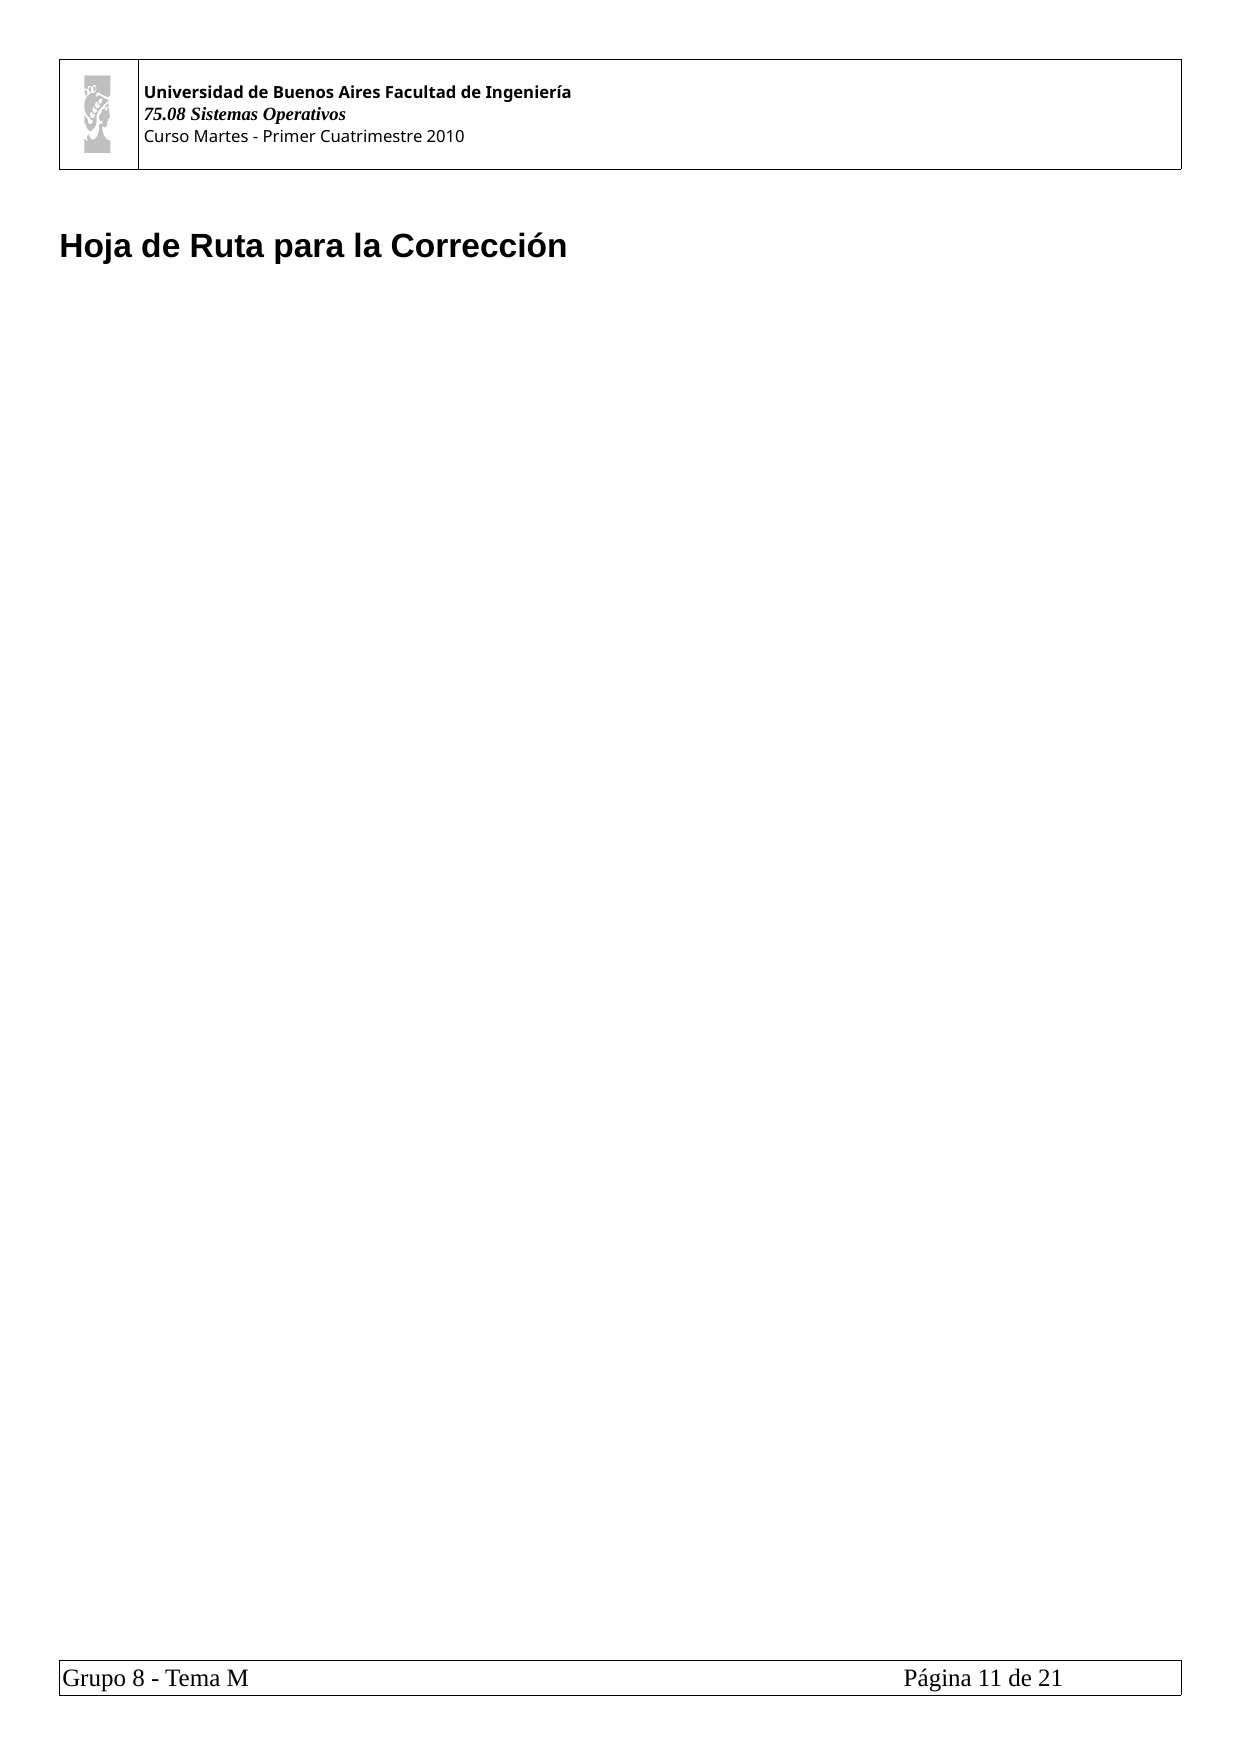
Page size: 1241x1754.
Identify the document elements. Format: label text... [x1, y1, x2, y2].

subtitle Hoja de Ruta para la Corrección [59, 226, 1181, 265]
picture [83, 73, 114, 155]
